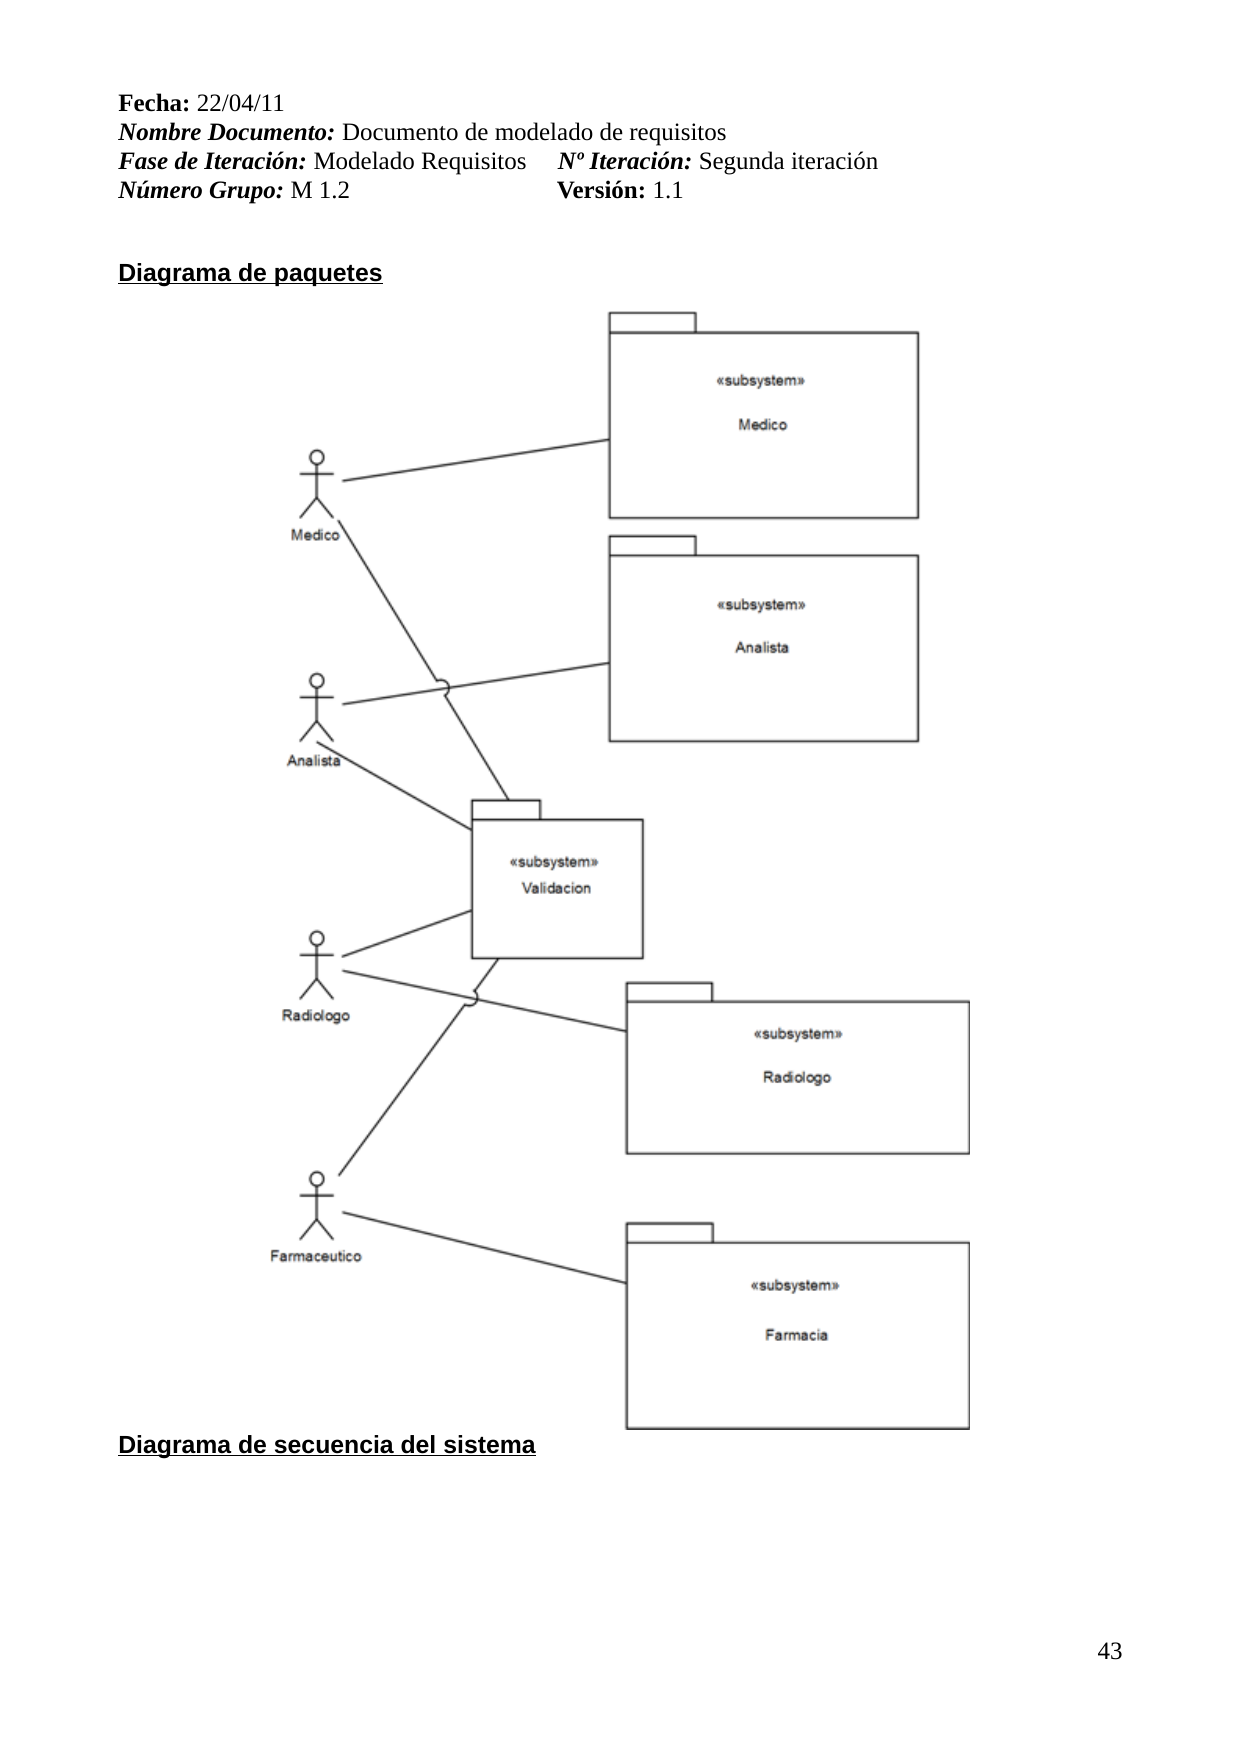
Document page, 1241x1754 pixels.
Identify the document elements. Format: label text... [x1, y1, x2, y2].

subtitle Diagrama de paquetes [118, 258, 1122, 287]
subtitle Diagrama de secuencia del sistema [118, 784, 1122, 1458]
picture [270, 311, 970, 1430]
